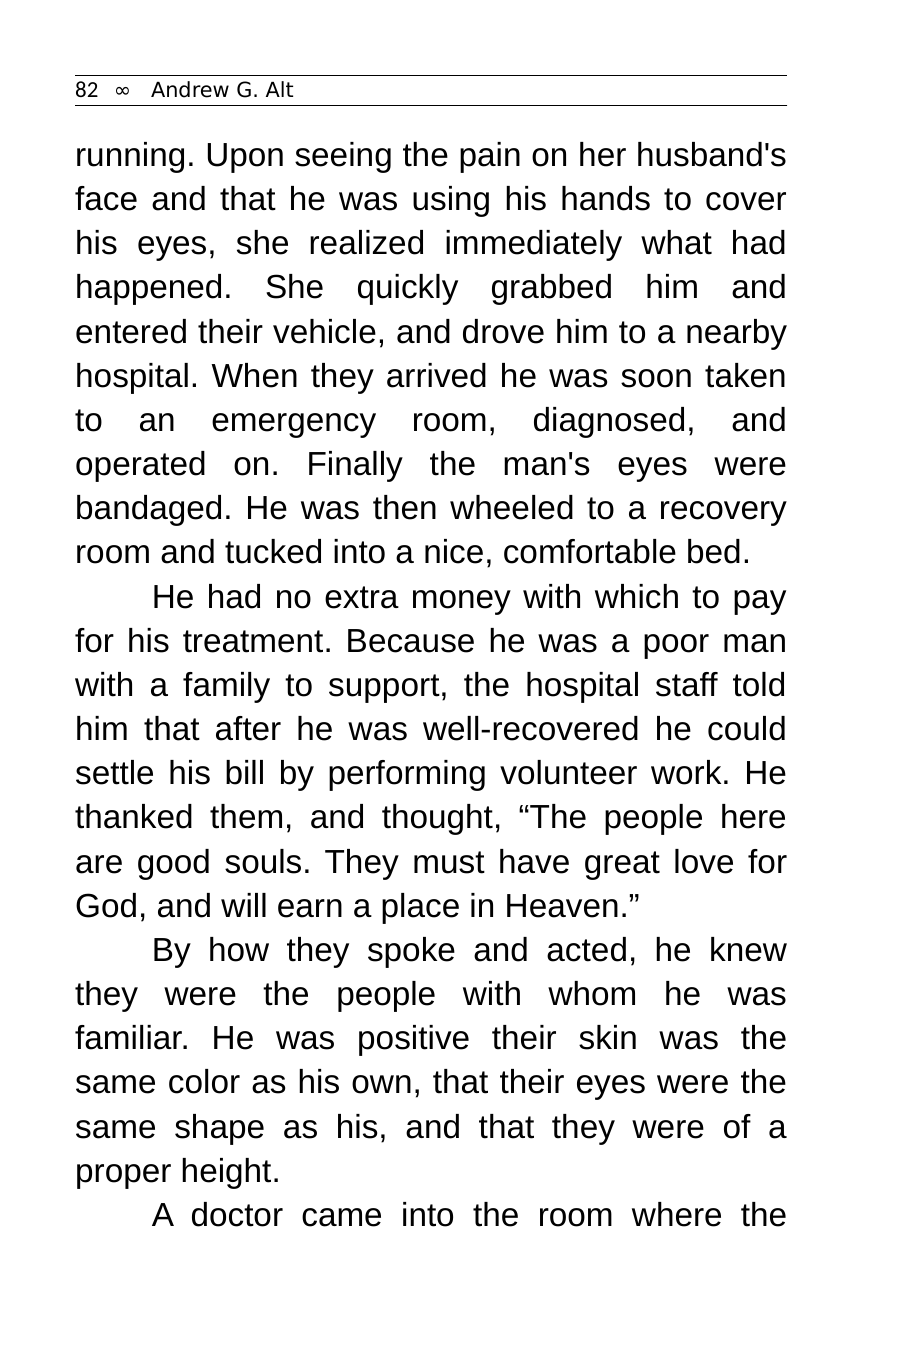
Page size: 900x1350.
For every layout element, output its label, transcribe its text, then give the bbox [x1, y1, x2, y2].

text A doctor came into the room where the [75, 1195, 787, 1233]
text He had no extra money with which to pay for his treatment. Because he was a poor man with a family to support, the hospital staff told him that after he was well-recovered he could settle his bill by performing volunteer work. He thanked them, and thought, “The people here are good souls. They must have great love for God, and will earn a place in Heaven.” [75, 577, 787, 924]
text By how they spoke and acted, he knew they were the people with whom he was familiar. He was positive their skin was the same color as his own, that their eyes were the same shape as his, and that they were of a proper height. [75, 930, 787, 1189]
text running. Upon seeing the pain on her husband's face and that he was using his hands to cover his eyes, she realized immediately what had happened. She quickly grabbed him and entered their vehicle, and drove him to a nearby hospital. When they arrived he was soon taken to an emergency room, diagnosed, and operated on. Finally the man's eyes were bandaged. He was then wheeled to a recovery room and tucked into a nice, comfortable bed. [75, 135, 787, 571]
